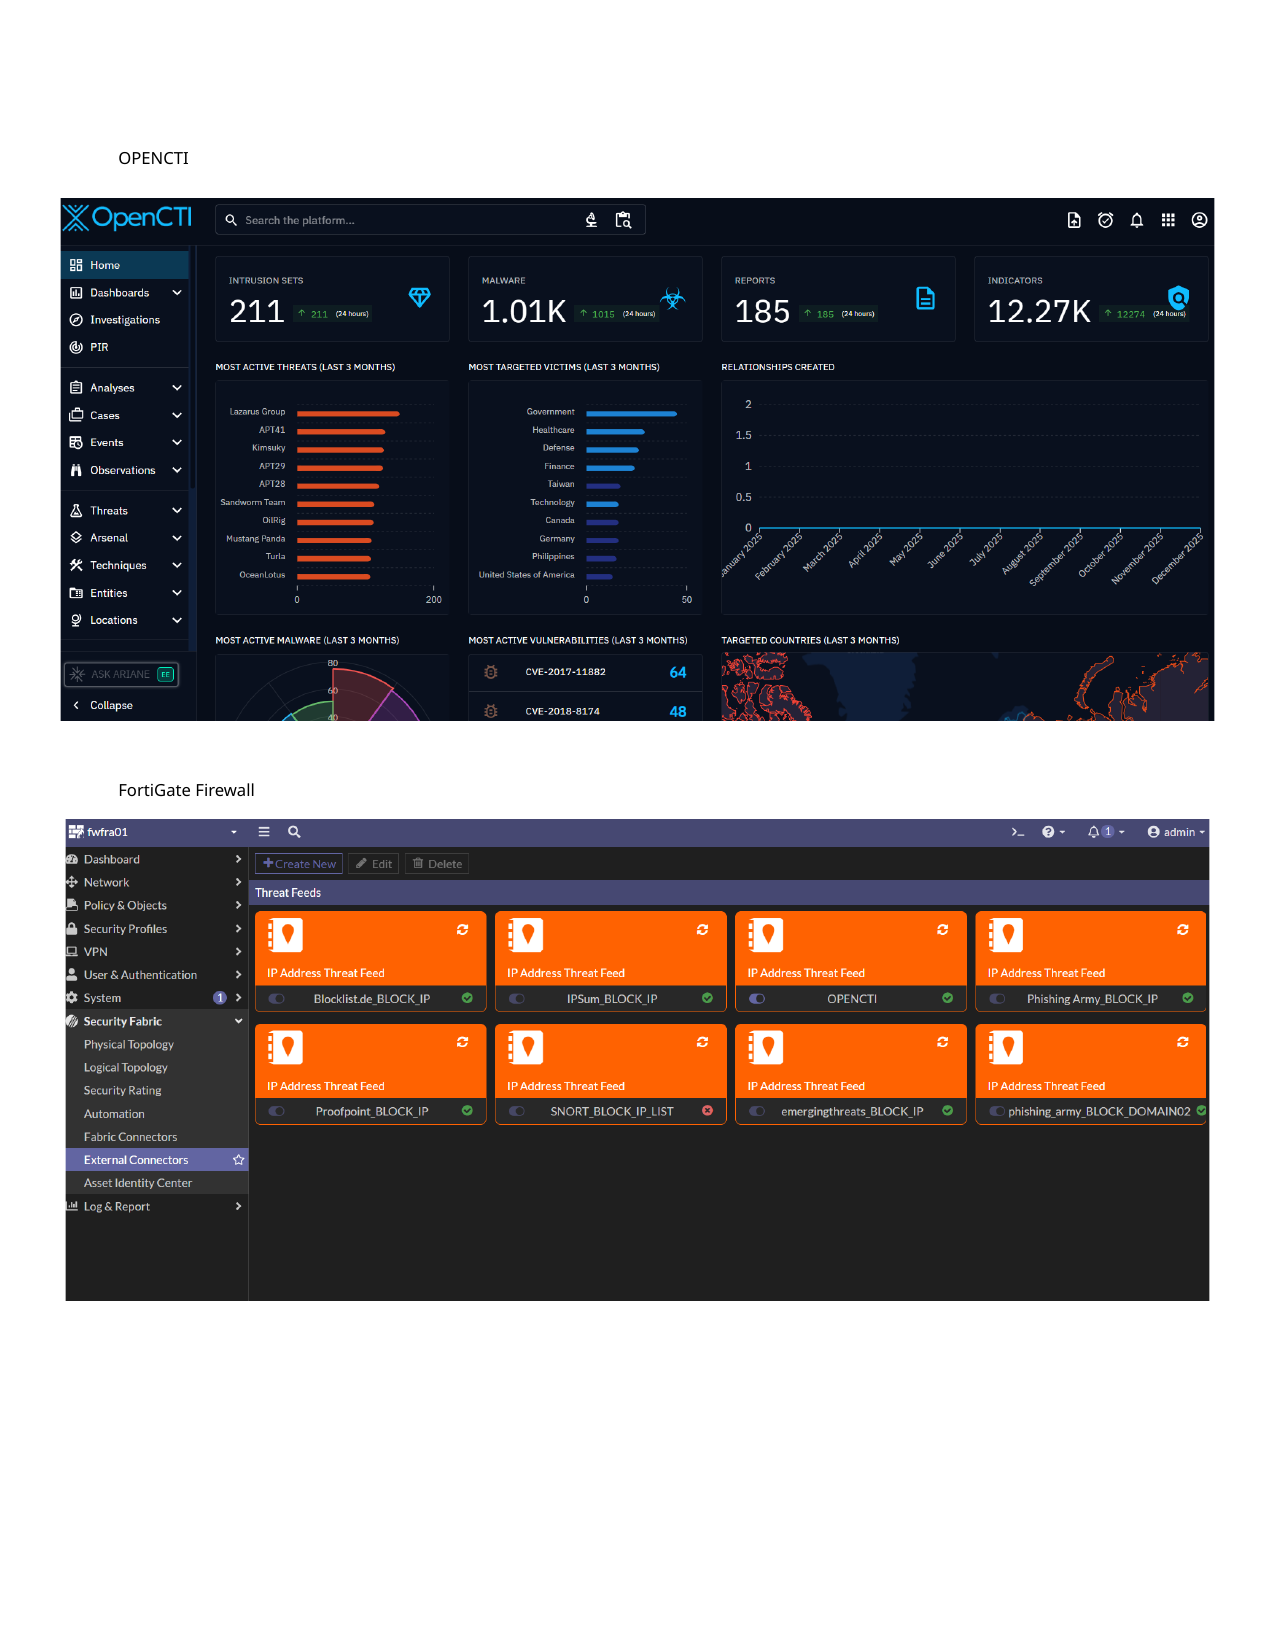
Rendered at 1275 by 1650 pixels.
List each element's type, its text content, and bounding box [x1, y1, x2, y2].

picture [65, 819, 1210, 1301]
text FortiGate Firewall [118, 778, 1157, 801]
picture [60, 198, 1215, 721]
text OPENCTI [118, 147, 1157, 169]
